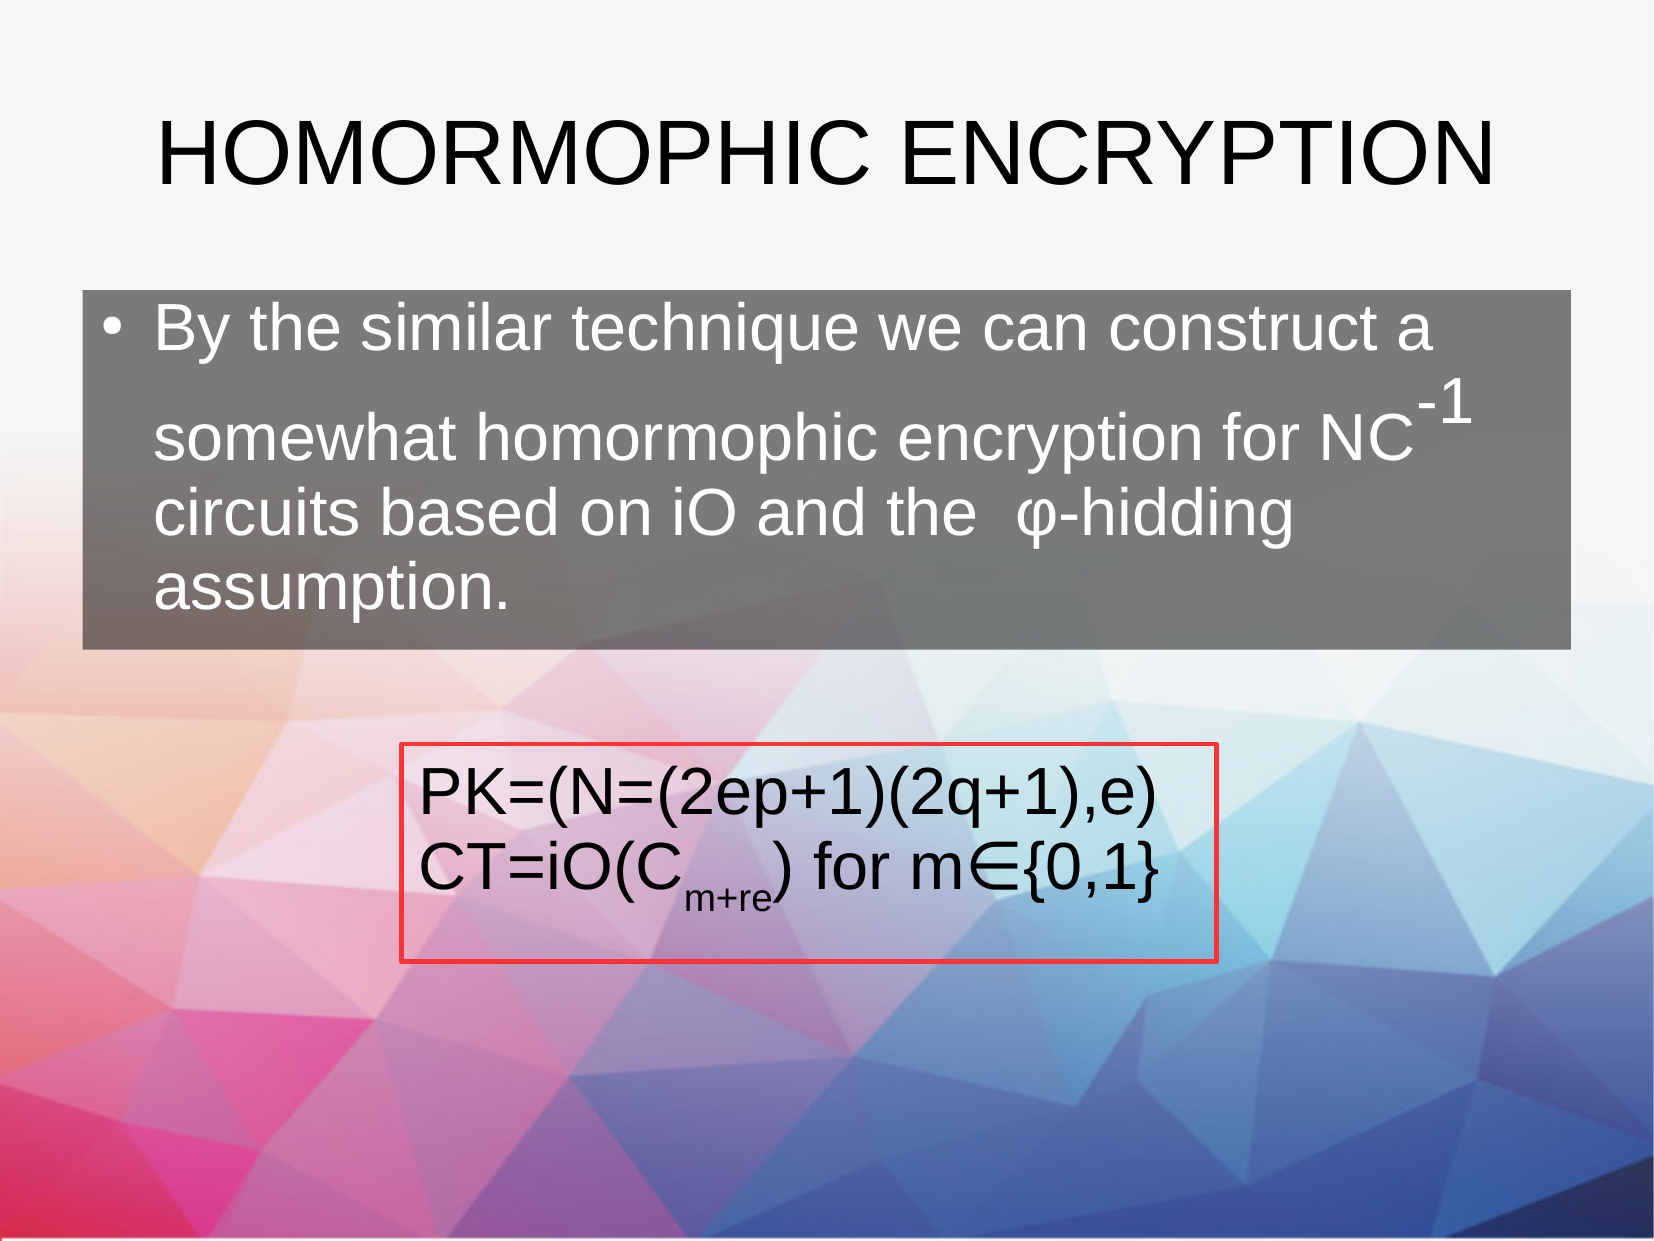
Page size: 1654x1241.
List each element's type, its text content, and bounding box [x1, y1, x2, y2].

title HOMORMOPHIC ENCRYPTION [82, 49, 1571, 257]
picture [0, 0, 1654, 1241]
list By the similar technique we can construct a somewhat homormophic encryption for NC-1 circuits based on iO and the φ-hidding assumption. [82, 290, 1571, 650]
text_box PK=(N=(2ep+1)(2q+1),e) CT=iO(Cm+re) for m∈{0,1} [401, 744, 1217, 962]
